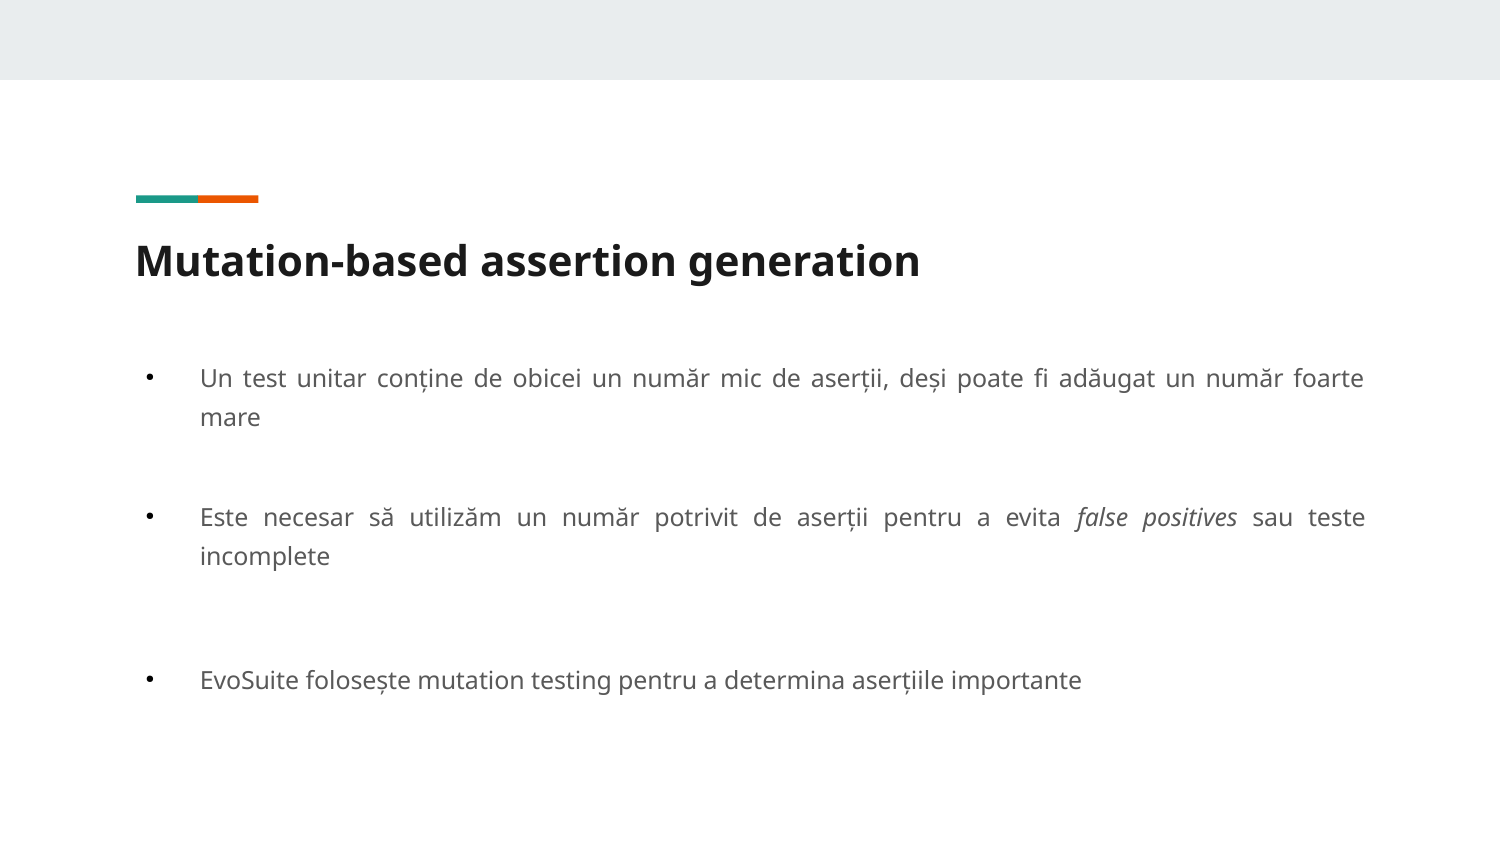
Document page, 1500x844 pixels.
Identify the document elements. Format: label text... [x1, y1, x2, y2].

list Un test unitar conține de obicei un număr mic de aserții, deși poate fi adăugat un număr foarte mare Este necesar să utilizăm un număr potrivit de aserții pentru a evita false positives sau teste incomplete EvoSuite folosește mutation testing pentru a determina aserțiile importante [119, 341, 1381, 712]
title Mutation-based assertion generation [119, 216, 1381, 305]
